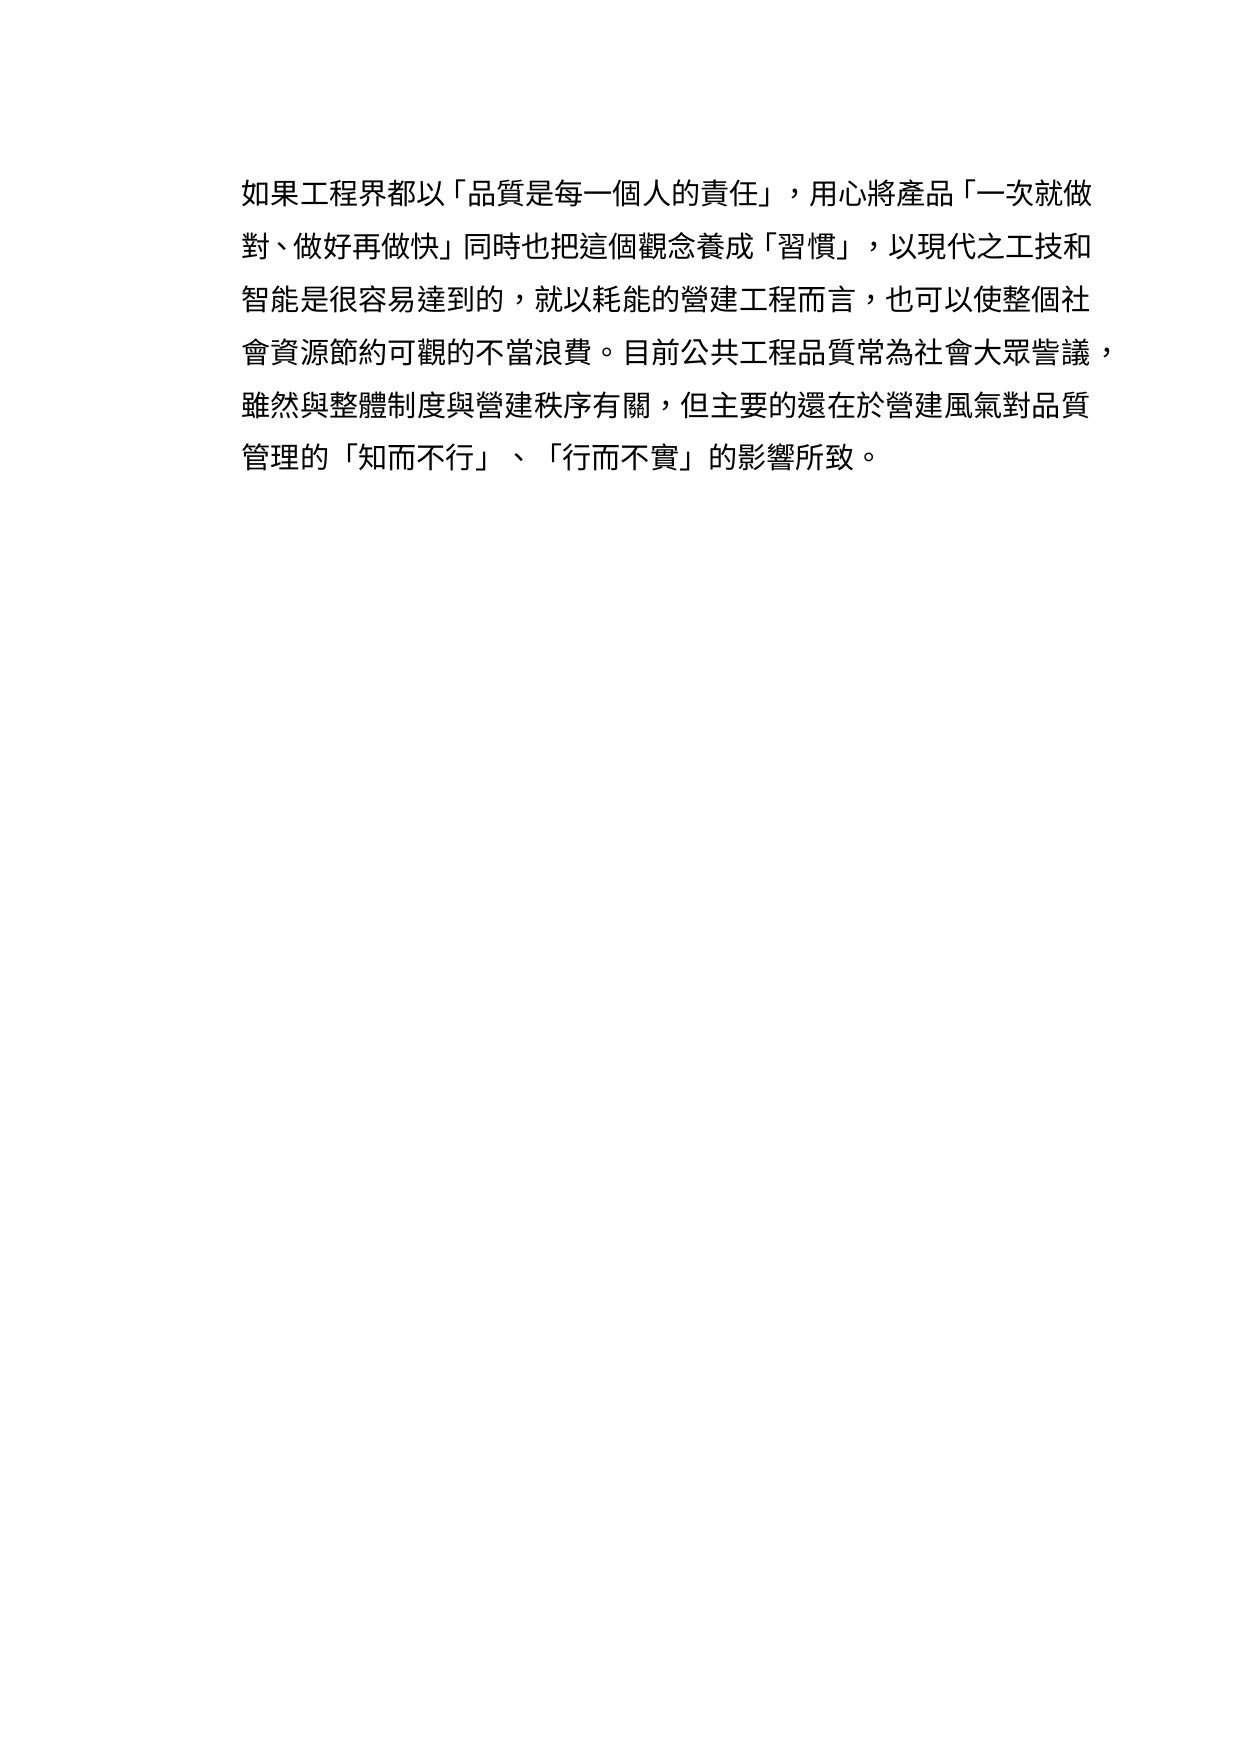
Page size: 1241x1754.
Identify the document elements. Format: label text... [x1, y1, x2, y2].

text 如果工程界都以「品質是每一個人的責任」，用心將產品「一次就做對、做好再做快」同時也把這個觀念養成「習慣」，以現代之工技和智能是很容易達到的，就以耗能的營建工程而言，也可以使整個社會資源節約可觀的不當浪費。目前公共工程品質常為社會大眾訾議，雖然與整體制度與營建秩序有關，但主要的還在於營建風氣對品質管理的「知而不行」、「行而不實」的影響所致。 [241, 171, 1092, 477]
